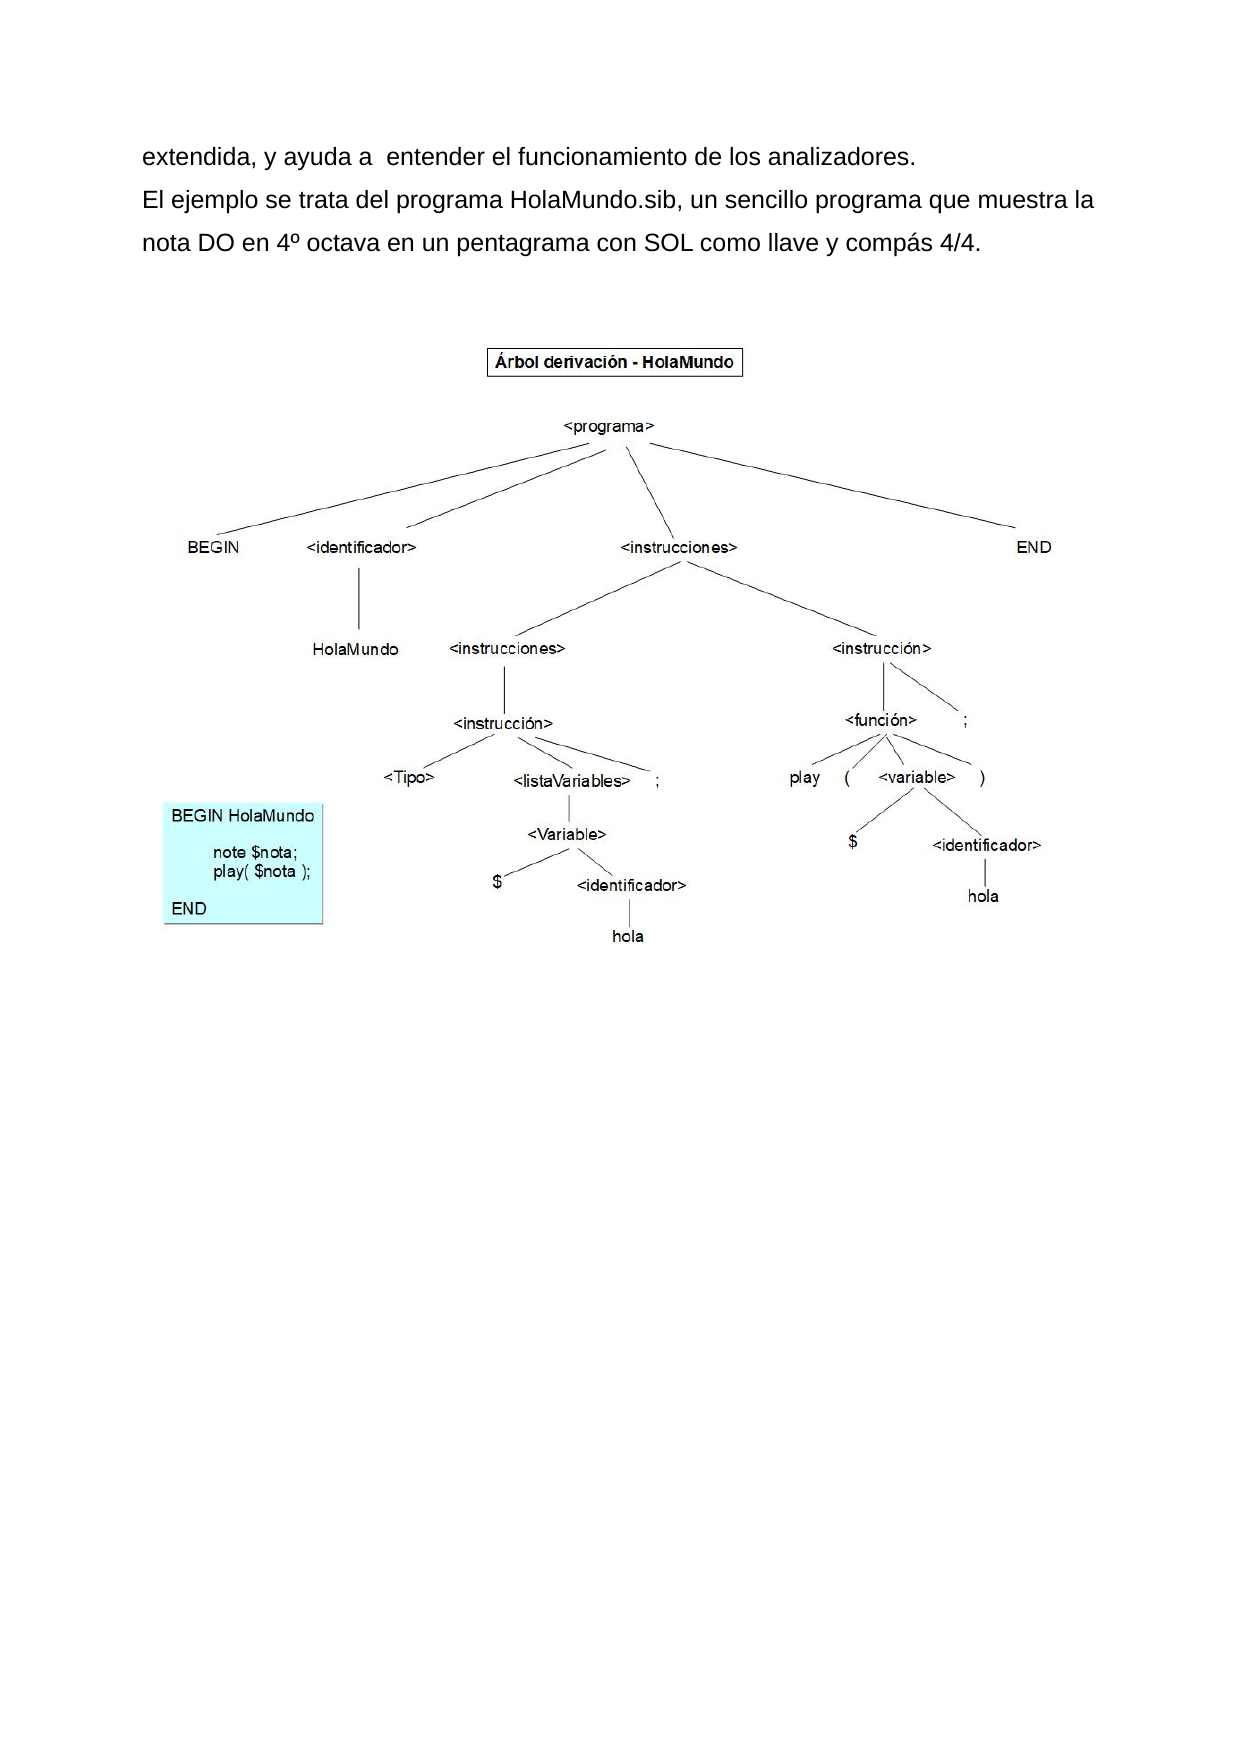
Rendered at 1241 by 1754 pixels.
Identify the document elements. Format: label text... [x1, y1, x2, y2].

text El ejemplo se trata del programa HolaMundo.sib, un sencillo programa que muestra la nota DO en 4º octava en un pentagrama con SOL como llave y compás 4/4. [142, 185, 1098, 257]
text extendida, y ayuda a entender el funcionamiento de los analizadores. [142, 142, 1098, 171]
picture [118, 314, 1123, 1024]
